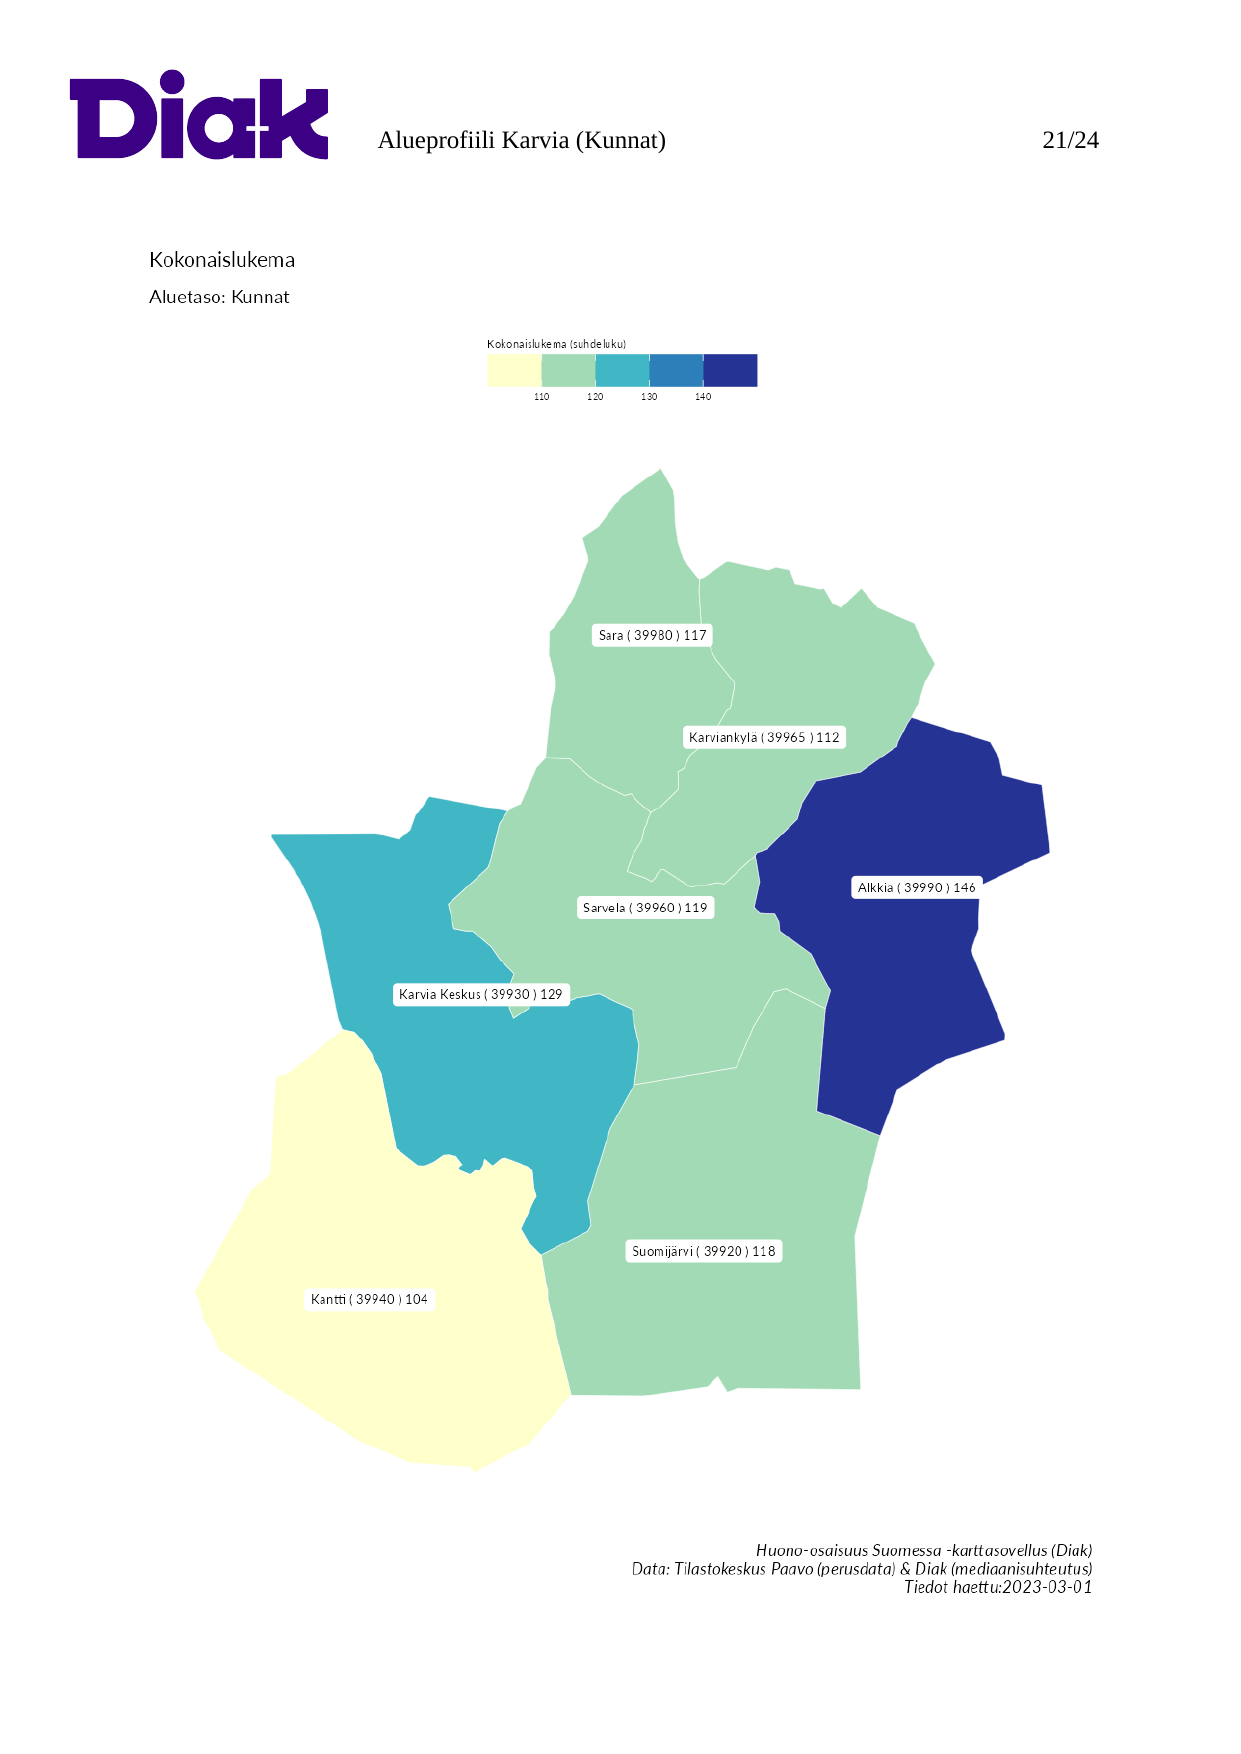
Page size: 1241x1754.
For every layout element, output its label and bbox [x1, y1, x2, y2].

picture [61, 196, 1179, 1651]
